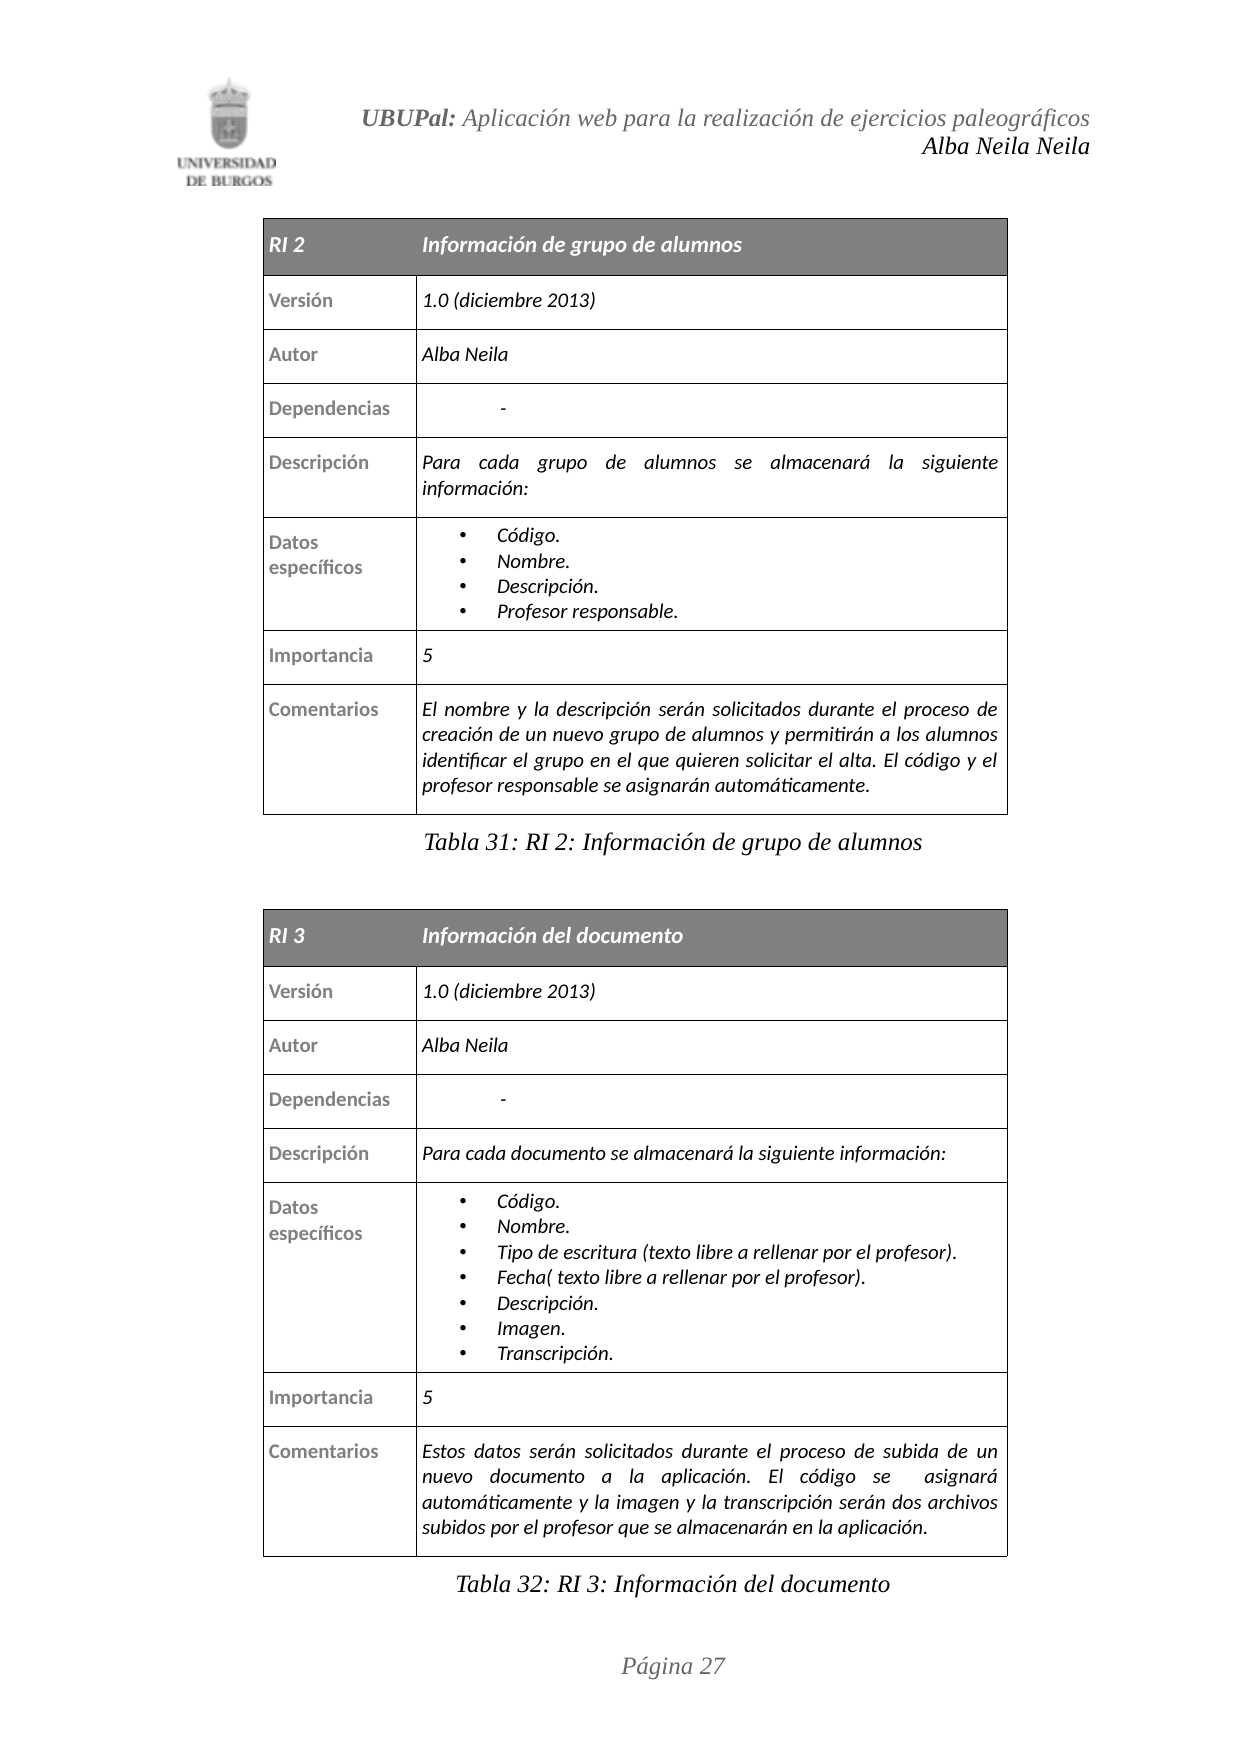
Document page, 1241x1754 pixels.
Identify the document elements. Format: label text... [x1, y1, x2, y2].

table_cell Autor [264, 1021, 416, 1074]
table_cell - [417, 384, 1007, 437]
table_cell 5 [417, 1373, 1007, 1426]
table_header Información del documento [416, 910, 1007, 966]
table_cell Dependencias [264, 1075, 416, 1128]
table_cell Descripción [264, 438, 416, 517]
table_cell Alba Neila [417, 330, 1007, 383]
table_cell Importancia [264, 1373, 416, 1426]
table_cell Para cada documento se almacenará la siguiente información: [417, 1129, 1007, 1182]
table_cell 1.0 (diciembre 2013) [417, 967, 1007, 1020]
table_cell Versión [264, 967, 416, 1020]
table_cell El nombre y la descripción serán solicitados durante el proceso de creación de un nuevo grupo de alumnos y permitirán a los alumnos identificar el grupo en el que quieren solicitar el alta. El código y el profesor responsable se asignarán automáticamente. [417, 685, 1007, 814]
table_cell Dependencias [264, 384, 416, 437]
table_cell 1.0 (diciembre 2013) [417, 276, 1007, 329]
table_header RI 2 [264, 219, 416, 275]
table_cell Código. Nombre. Descripción. Profesor responsable. [417, 518, 1007, 630]
table_cell 5 [417, 631, 1007, 684]
table_cell Datos específicos [264, 518, 416, 630]
table_cell Alba Neila [417, 1021, 1007, 1074]
text Tabla 31: RI 2: Información de grupo de alumnos [255, 827, 1092, 856]
table_header Información de grupo de alumnos [416, 219, 1007, 275]
table_cell Estos datos serán solicitados durante el proceso de subida de un nuevo documento a la aplicación. El código se asignará automáticamente y la imagen y la transcripción serán dos archivos subidos por el profesor que se almacenarán en la aplicación. [417, 1427, 1007, 1556]
table_cell Comentarios [264, 685, 416, 814]
table_cell Datos específicos [264, 1183, 416, 1372]
table_cell Descripción [264, 1129, 416, 1182]
table_cell - [417, 1075, 1007, 1128]
table_cell Versión [264, 276, 416, 329]
table_cell Código. Nombre. Tipo de escritura (texto libre a rellenar por el profesor). Fecha( texto libre a rellenar por el profesor). Descripción. Imagen. Transcripción. [417, 1183, 1007, 1372]
table_cell Para cada grupo de alumnos se almacenará la siguiente información: [417, 438, 1007, 517]
table_cell Importancia [264, 631, 416, 684]
text Tabla 32: RI 3: Información del documento [255, 1569, 1092, 1597]
table_cell Comentarios [264, 1427, 416, 1556]
picture [177, 77, 276, 186]
table_cell Autor [264, 330, 416, 383]
table_header RI 3 [264, 910, 416, 966]
